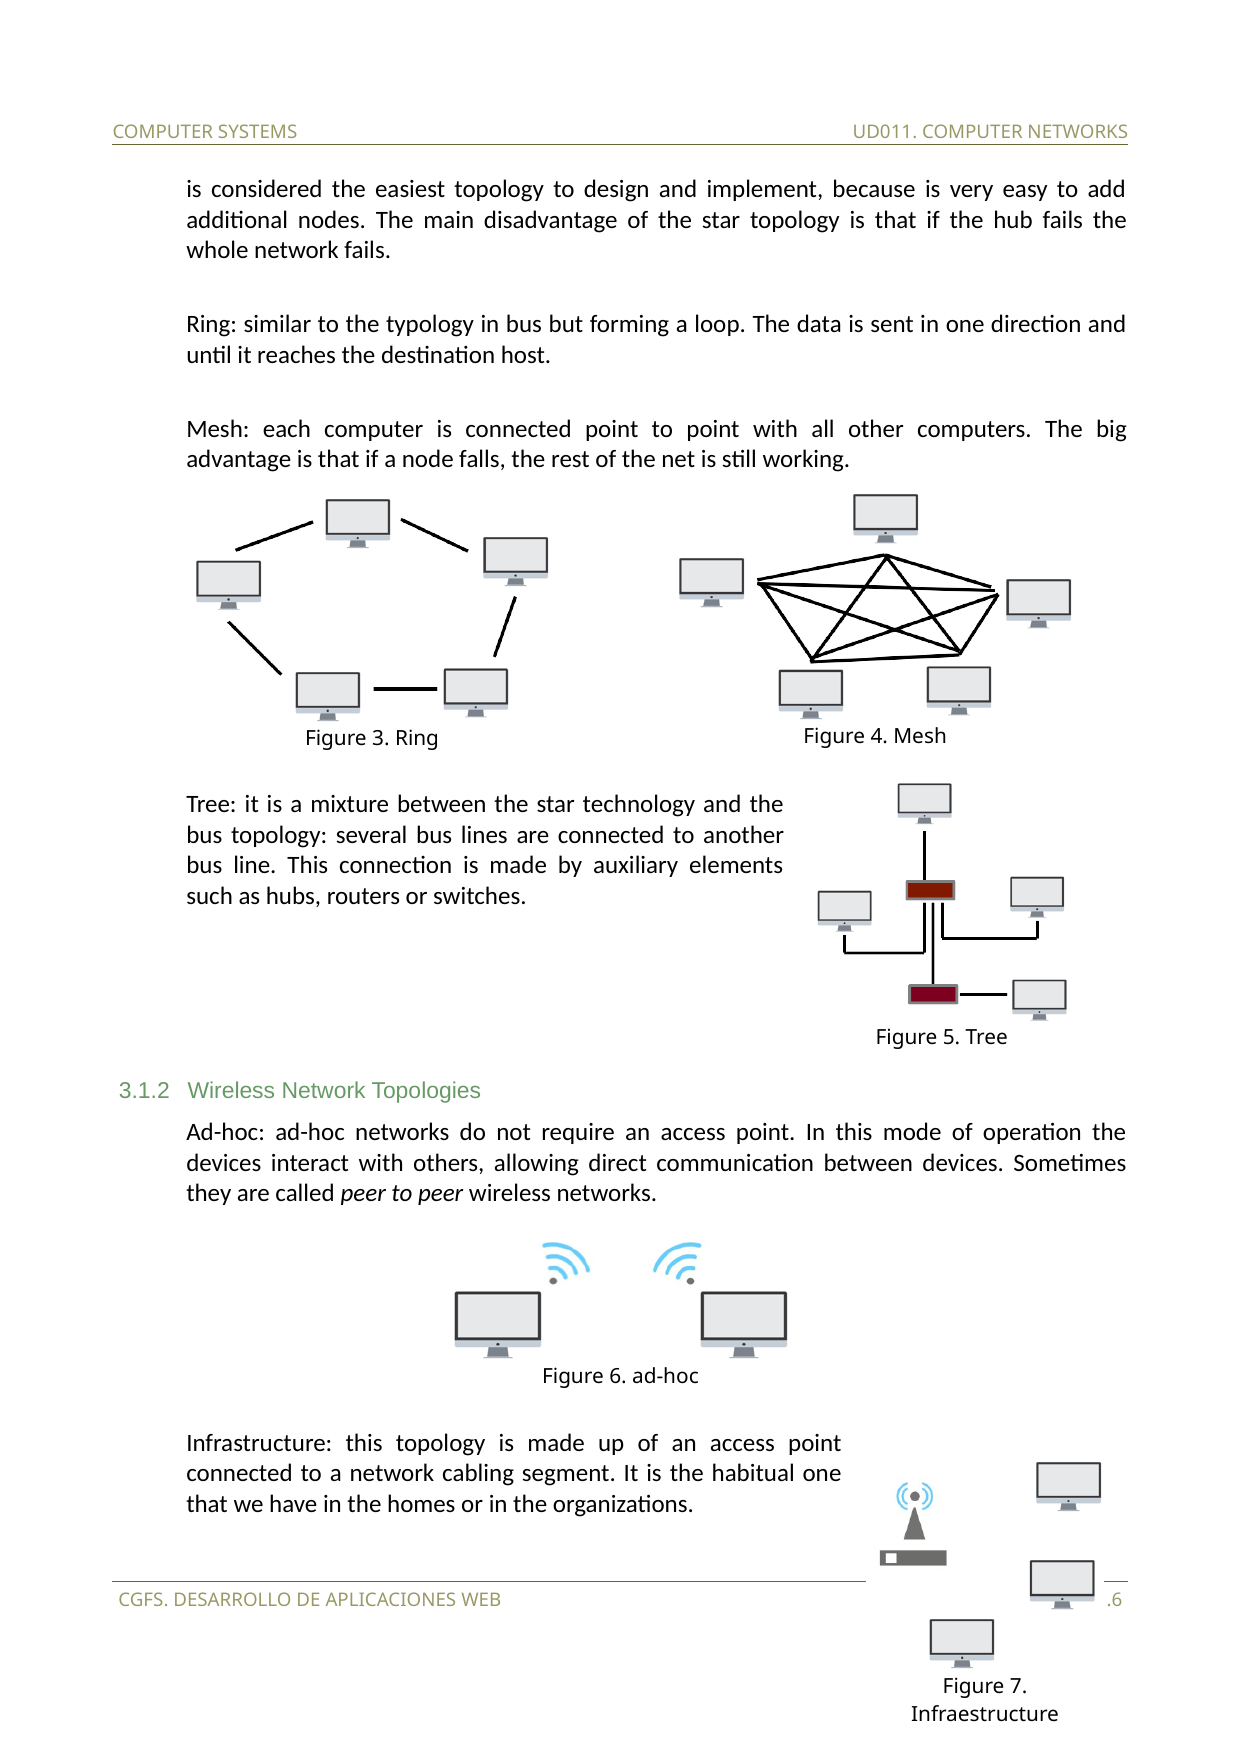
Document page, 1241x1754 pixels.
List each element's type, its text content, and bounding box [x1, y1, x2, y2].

picture [192, 495, 551, 724]
text is considered the easiest topology to design and implement, because is very easy to add additional nodes. The main disadvantage of the star topology is that if the hub fails the whole network fails. [186, 173, 1128, 265]
text Ring: similar to the typology in bus but forming a loop. The data is sent in one direction and until it reaches the destination host. [186, 308, 1128, 369]
text [866, 1445, 1104, 1458]
text Figure 5. Tree [808, 1023, 1075, 1051]
picture [449, 1234, 791, 1362]
picture [814, 781, 1069, 1023]
text Infrastructure: this topology is made up of an access point connected to a network cabling segment. It is the habitual one that we have in the homes or in the organizations. [186, 1427, 1128, 1519]
picture [675, 490, 1074, 722]
text Mesh: each computer is connected point to point with all other computers. The big advantage is that if a node falls, the rest of the net is still working. [186, 413, 1128, 474]
text Ad-hoc: ad-hoc networks do not require an access point. In this mode of operation the devices interact with others, allowing direct communication between devices. Sometimes they are called peer to peer wireless networks. [186, 1116, 1128, 1208]
text [1069, 788, 1128, 911]
text Figure 6. ad-hoc [449, 1362, 791, 1390]
text [808, 1051, 1075, 1072]
text Tree: it is a mixture between the star technology and the bus topology: several bus lines are connected to another bus line. This connection is made by auxiliary elements such as hubs, routers or switches. [186, 788, 814, 911]
text Figure 7. Infraestructure [866, 1671, 1104, 1728]
subtitle Wireless Network Topologies [112, 1077, 1128, 1104]
text Figure 4. Mesh [676, 722, 1074, 749]
picture [865, 1458, 1104, 1671]
text Figure 3. Ring [192, 724, 551, 752]
